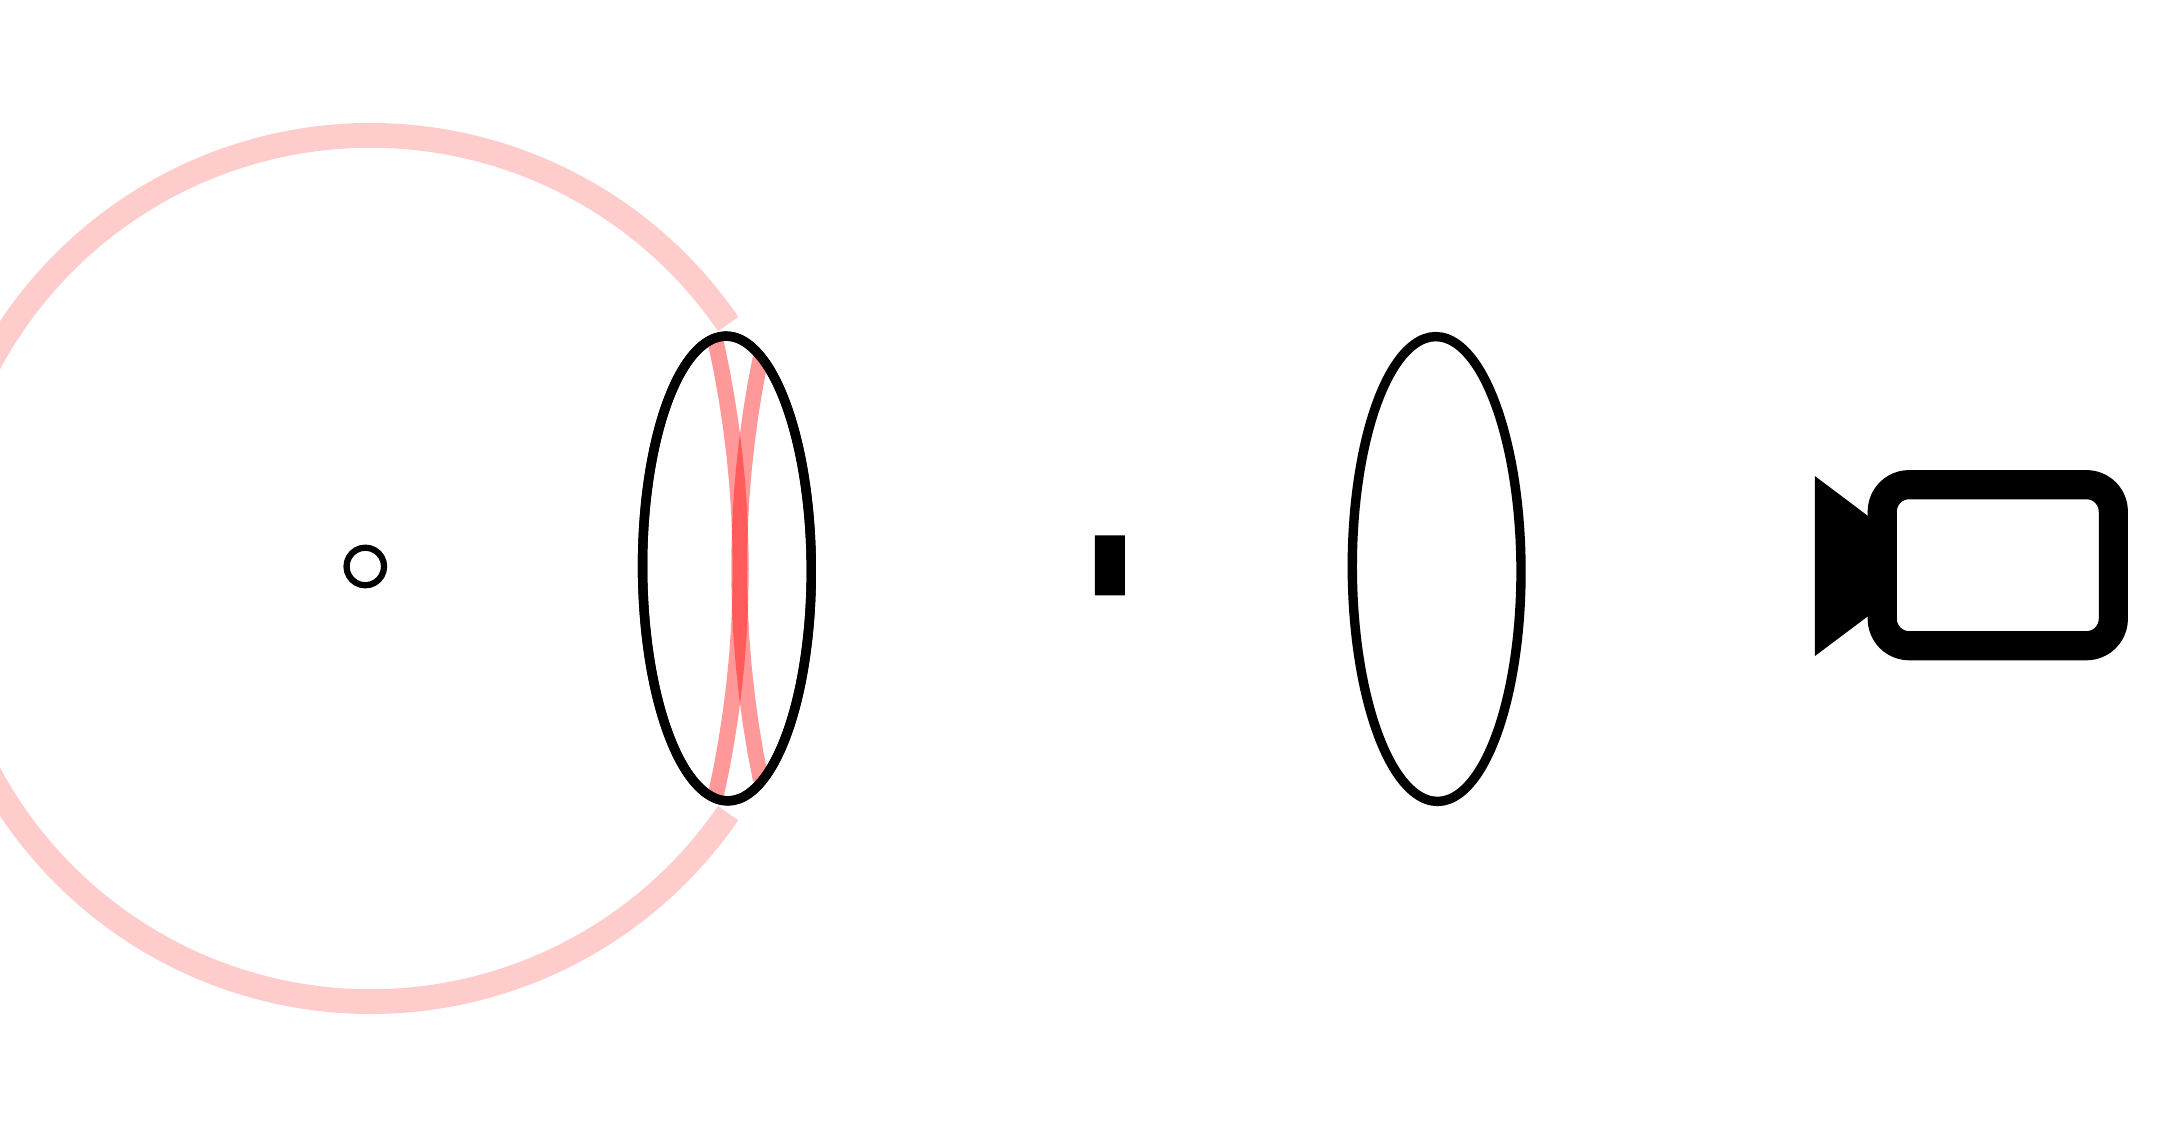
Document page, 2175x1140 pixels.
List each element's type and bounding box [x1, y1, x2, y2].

text_box [648, 341, 806, 796]
text_box [1882, 484, 2114, 646]
text_box [0, 0, 1747, 1140]
text_box [1814, 476, 1875, 657]
